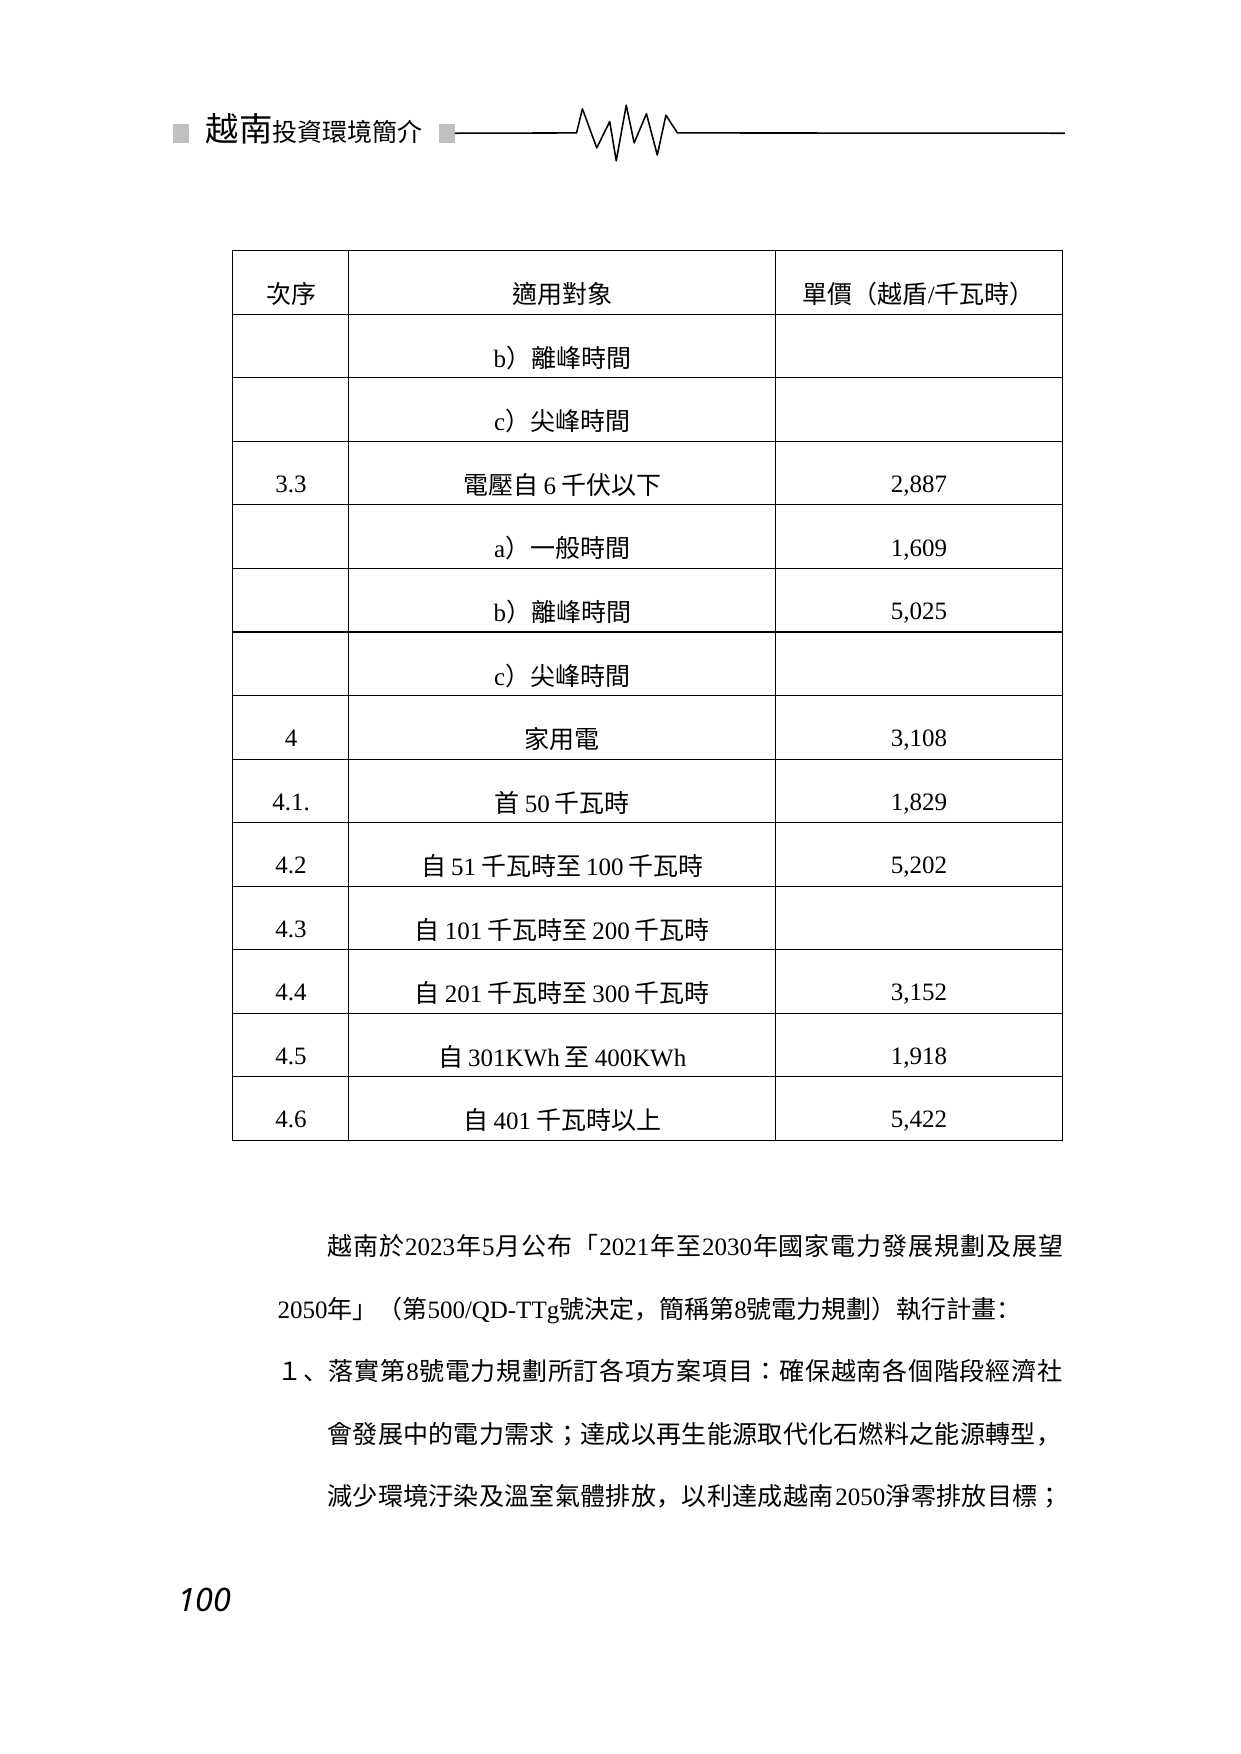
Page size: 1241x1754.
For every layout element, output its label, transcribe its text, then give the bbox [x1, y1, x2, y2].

table_cell [233, 569, 348, 631]
table_cell 3,108 [776, 696, 1062, 758]
table_cell 1,918 [776, 1014, 1062, 1076]
table_cell 1,829 [776, 760, 1062, 822]
table_cell 5,202 [776, 823, 1062, 886]
table_header 單價（越盾/千瓦時） [776, 251, 1062, 314]
table_cell 4.6 [233, 1077, 348, 1140]
table_cell 3.3 [233, 442, 348, 504]
table_cell 4.2 [233, 823, 348, 886]
table_cell 3,152 [776, 950, 1062, 1013]
table_cell 家用電 [349, 696, 775, 758]
table_cell 2,887 [776, 442, 1062, 504]
table_cell 自51千瓦時至100千瓦時 [349, 823, 775, 886]
table_cell c）尖峰時間 [349, 633, 775, 695]
table_cell 4.3 [233, 887, 348, 949]
table_cell 4.5 [233, 1014, 348, 1076]
table_cell b）離峰時間 [349, 569, 775, 631]
table_cell 電壓自6千伏以下 [349, 442, 775, 504]
text 越南於2023年5月公布「2021年至2030年國家電力發展規劃及展望2050年」（第500/QD-TTg號決定，簡稱第8號電力規劃）執行計畫： [277, 1203, 1063, 1328]
table_cell 5,422 [776, 1077, 1062, 1140]
table_cell [233, 505, 348, 568]
table_cell c）尖峰時間 [349, 378, 775, 441]
table_cell [233, 378, 348, 441]
table_cell b）離峰時間 [349, 315, 775, 377]
table_cell 自101千瓦時至200千瓦時 [349, 887, 775, 949]
table_cell 1,609 [776, 505, 1062, 568]
table_cell 自401千瓦時以上 [349, 1077, 775, 1140]
table_header 適用對象 [349, 251, 775, 314]
table_cell 4 [233, 696, 348, 758]
table_cell 自201千瓦時至300千瓦時 [349, 950, 775, 1013]
table_cell 5,025 [776, 569, 1062, 631]
table_cell 自301KWh至400KWh [349, 1014, 775, 1076]
table_cell 4.4 [233, 950, 348, 1013]
table_cell [233, 315, 348, 377]
table_cell a）一般時間 [349, 505, 775, 568]
table_cell [776, 633, 1062, 695]
table_cell 4.1. [233, 760, 348, 822]
table_cell [776, 378, 1062, 441]
table_cell 首50千瓦時 [349, 760, 775, 822]
table_cell [776, 887, 1062, 949]
text １、落實第8號電力規劃所訂各項方案項目：確保越南各個階段經濟社會發展中的電力需求；達成以再生能源取代化石燃料之能源轉型，減少環境汙染及溫室氣體排放，以利達成越南2050淨零排放目標； [277, 1328, 1063, 1516]
table_cell [776, 315, 1062, 377]
table_header 次序 [233, 251, 348, 314]
table_cell [233, 633, 348, 695]
